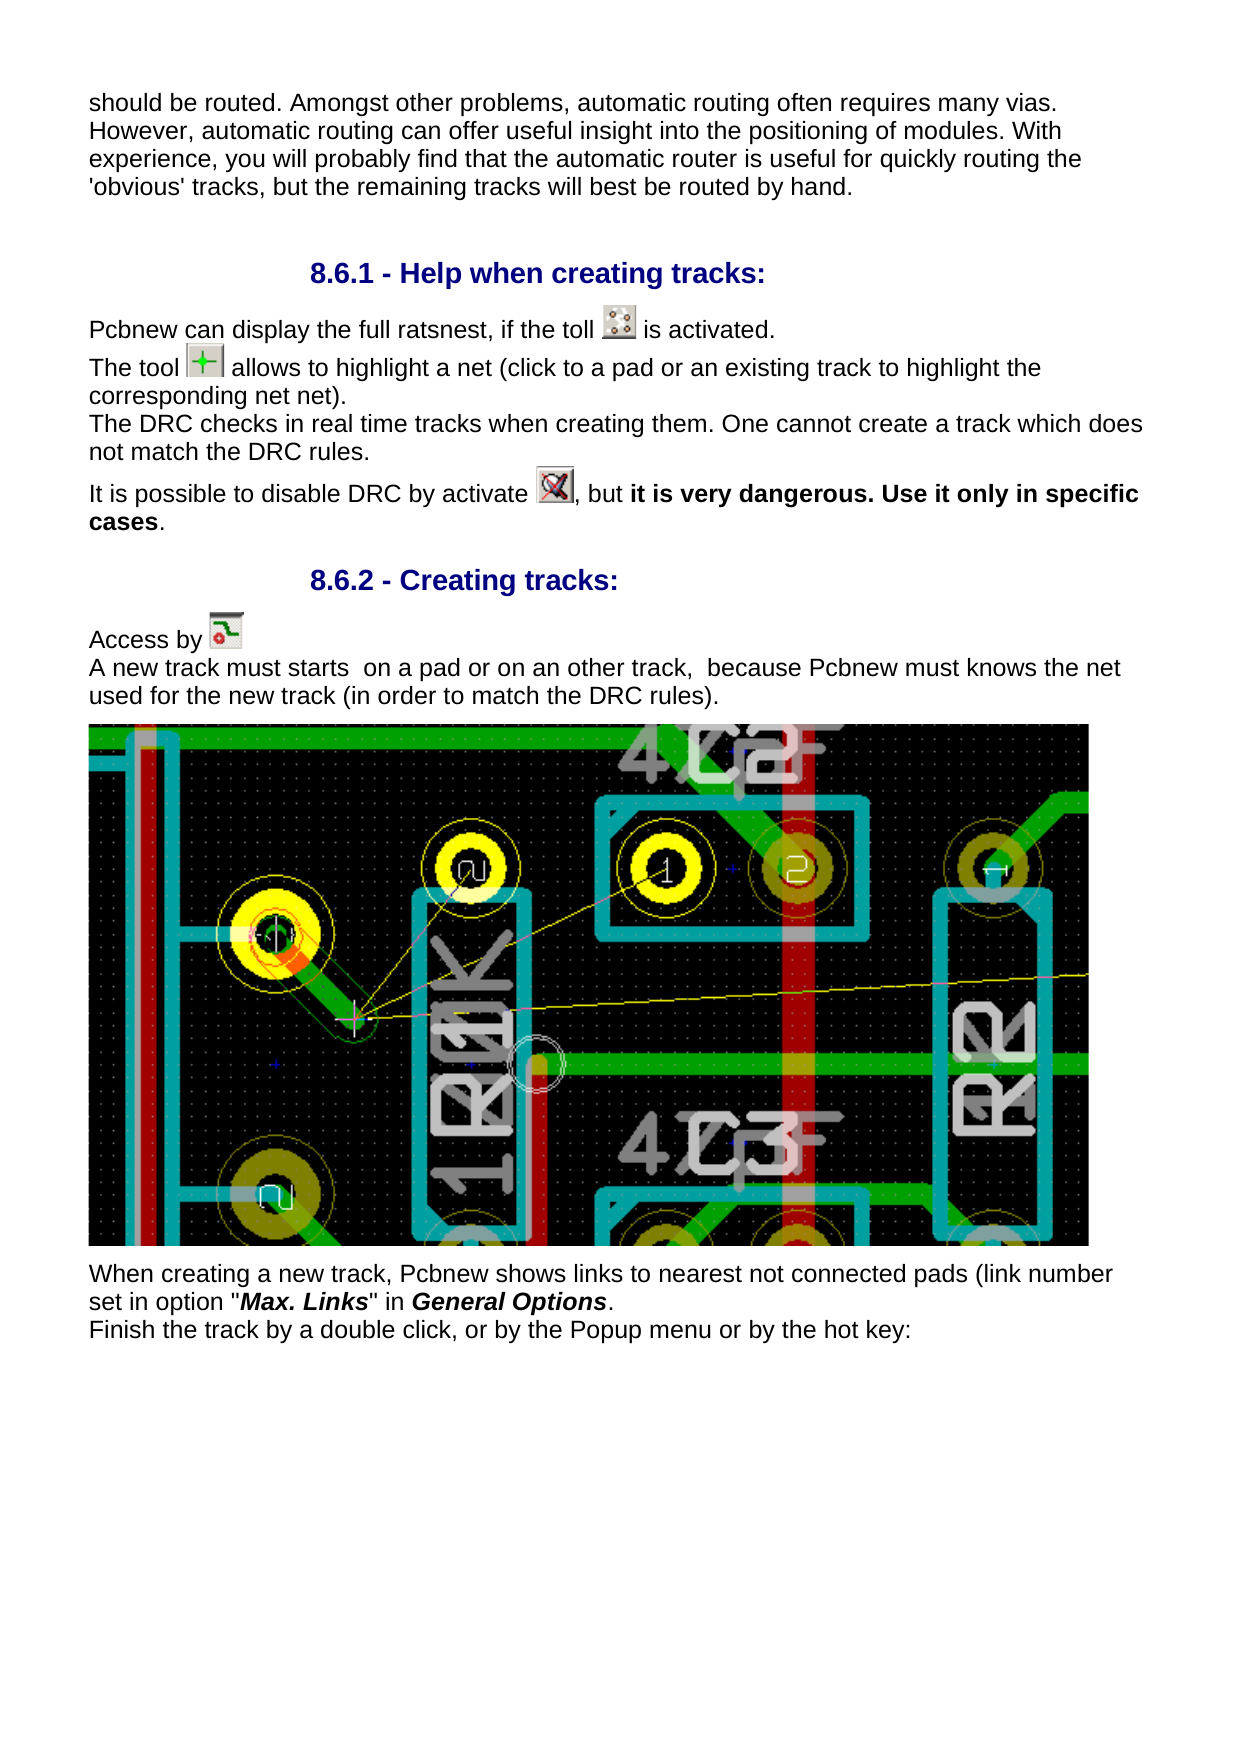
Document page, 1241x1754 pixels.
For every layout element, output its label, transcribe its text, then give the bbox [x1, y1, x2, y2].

text A new track must starts on a pad or on an other track, because Pcbnew must knows the net used for the new track (in order to match the DRC rules). [88, 654, 1152, 710]
text The DRC checks in real time tracks when creating them. One cannot create a track which does not match the DRC rules. [88, 410, 1152, 466]
text should be routed. Amongst other problems, automatic routing often requires many vias. However, automatic routing can offer useful insight into the positioning of modules. With experience, you will probably find that the automatic router is useful for quickly routing the 'obvious' tracks, but the remaining tracks will best be routed by hand. [88, 88, 1152, 201]
text Finish the track by a double click, or by the Popup menu or by the hot key: [88, 1316, 1152, 1344]
text The tool allows to highlight a net (click to a pad or an existing track to highlight the corresponding net net). [88, 344, 1152, 410]
text Access by [88, 613, 1152, 654]
text Pcbnew can display the full ratsnest, if the toll is activated. [88, 305, 1152, 344]
picture [186, 343, 225, 377]
picture [209, 612, 244, 649]
picture [602, 305, 637, 339]
subtitle Creating tracks: [236, 564, 1152, 596]
picture [536, 466, 574, 503]
picture [88, 724, 1089, 1246]
text When creating a new track, Pcbnew shows links to nearest not connected pads (link number set in option "Max. Links" in General Options. [88, 1260, 1152, 1316]
text It is possible to disable DRC by activate , but it is very dangerous. Use it only in specific cases. [88, 466, 1152, 536]
subtitle Help when creating tracks: [236, 257, 1152, 289]
